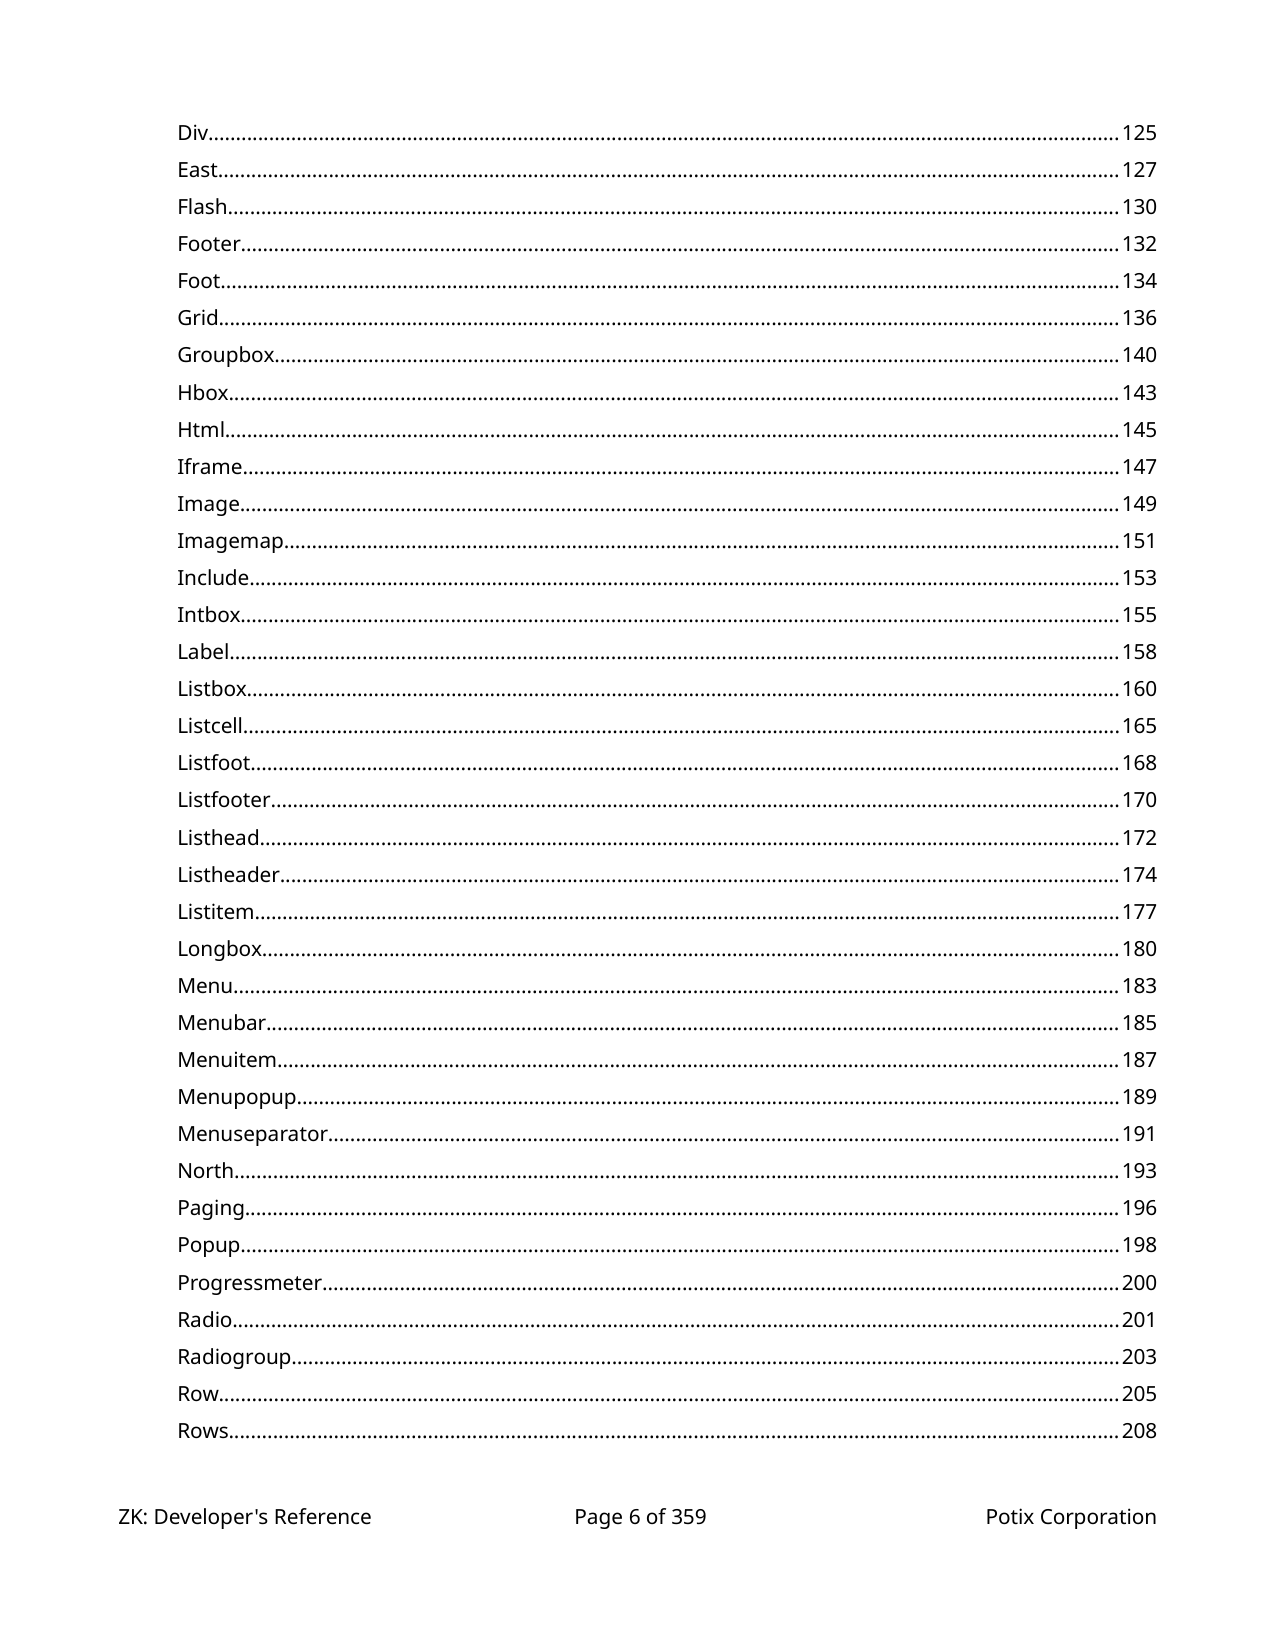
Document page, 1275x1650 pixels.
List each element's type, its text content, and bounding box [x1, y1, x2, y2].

text Menu 183 [177, 971, 1157, 999]
text Menupopup 189 [177, 1082, 1157, 1111]
text Imagemap 151 [177, 526, 1157, 554]
text Listhead 172 [177, 823, 1157, 851]
text Rows 208 [177, 1416, 1157, 1444]
text Popup 198 [177, 1231, 1157, 1259]
text Radio 201 [177, 1305, 1157, 1333]
text North 193 [177, 1156, 1157, 1185]
text Foot 134 [177, 266, 1157, 295]
text Listitem 177 [177, 897, 1157, 925]
text Longbox 180 [177, 934, 1157, 962]
text Grid 136 [177, 303, 1157, 332]
text Listfooter 170 [177, 786, 1157, 814]
text Menuseparator 191 [177, 1119, 1157, 1148]
text Menubar 185 [177, 1008, 1157, 1036]
text Intbox 155 [177, 600, 1157, 628]
text Radiogroup 203 [177, 1342, 1157, 1370]
text Div 125 [177, 118, 1157, 146]
text Listbox 160 [177, 674, 1157, 703]
text Hbox 143 [177, 378, 1157, 406]
text Iframe 147 [177, 452, 1157, 480]
text Flash 130 [177, 192, 1157, 221]
text Listfoot 168 [177, 748, 1157, 777]
text East 127 [177, 155, 1157, 183]
text Listcell 165 [177, 711, 1157, 740]
text Label 158 [177, 637, 1157, 666]
text Include 153 [177, 563, 1157, 591]
text Row 205 [177, 1379, 1157, 1407]
text Html 145 [177, 415, 1157, 443]
text Groupbox 140 [177, 341, 1157, 369]
text Menuitem 187 [177, 1045, 1157, 1073]
text Progressmeter 200 [177, 1268, 1157, 1296]
text Footer 132 [177, 229, 1157, 258]
text Image 149 [177, 489, 1157, 517]
text Paging 196 [177, 1193, 1157, 1222]
text Listheader 174 [177, 860, 1157, 888]
